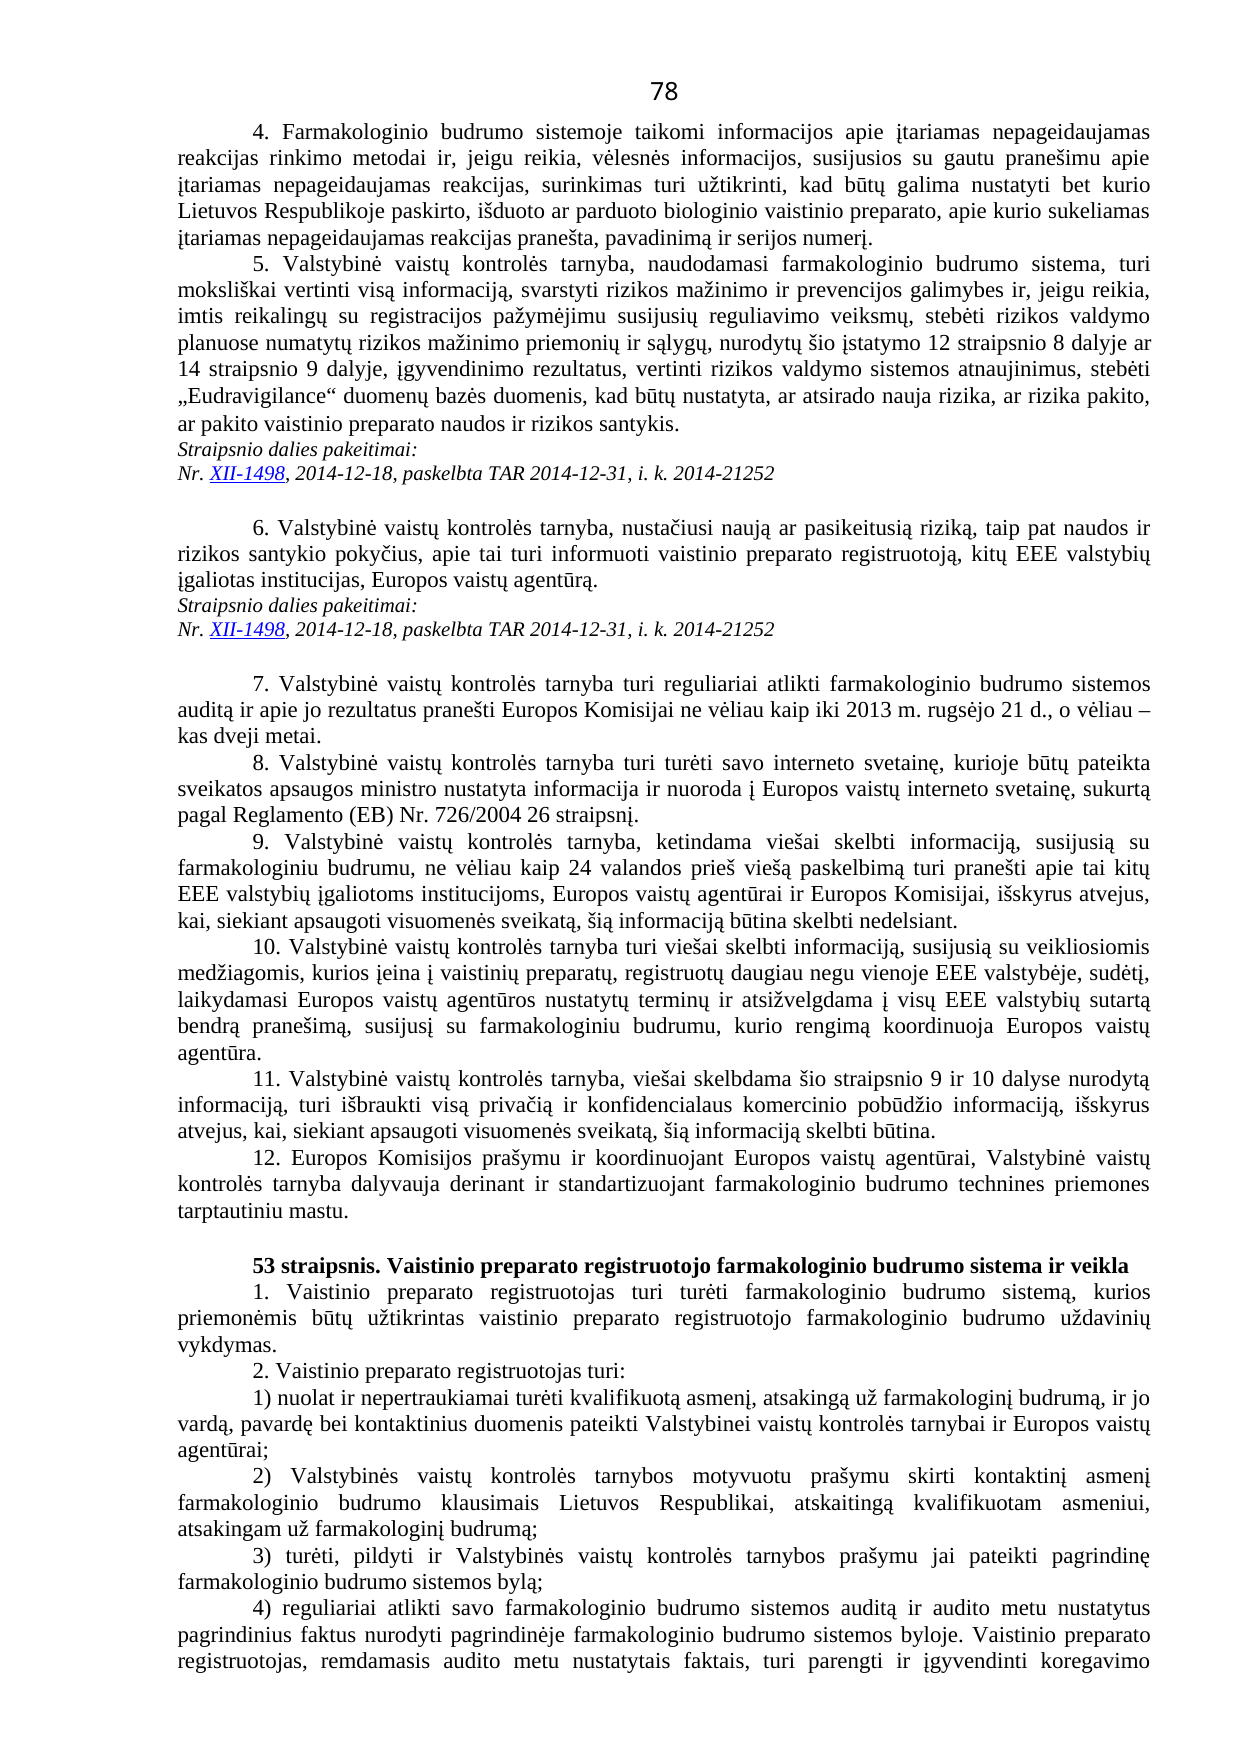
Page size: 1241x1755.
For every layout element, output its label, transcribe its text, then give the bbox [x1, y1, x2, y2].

text 9. Valstybinė vaistų kontrolės tarnyba, ketindama viešai skelbti informaciją, susijusią su farmakologiniu budrumu, ne vėliau kaip 24 valandos prieš viešą paskelbimą turi pranešti apie tai kitų EEE valstybių įgaliotoms institucijoms, Europos vaistų agentūrai ir Europos Komisijai, išskyrus atvejus, kai, siekiant apsaugoti visuomenės sveikatą, šią informaciją būtina skelbti nedelsiant. [177, 828, 1152, 933]
text 3) turėti, pildyti ir Valstybinės vaistų kontrolės tarnybos prašymu jai pateikti pagrindinę farmakologinio budrumo sistemos bylą; [177, 1542, 1152, 1594]
text 10. Valstybinė vaistų kontrolės tarnyba turi viešai skelbti informaciją, susijusią su veikliosiomis medžiagomis, kurios įeina į vaistinių preparatų, registruotų daugiau negu vienoje EEE valstybėje, sudėtį, laikydamasi Europos vaistų agentūros nustatytų terminų ir atsižvelgdama į visų EEE valstybių sutartą bendrą pranešimą, susijusį su farmakologiniu budrumu, kurio rengimą koordinuoja Europos vaistų agentūra. [177, 933, 1152, 1065]
text Nr. XII-1498, 2014-12-18, paskelbta TAR 2014-12-31, i. k. 2014-21252 [177, 461, 1152, 485]
text 4. Farmakologinio budrumo sistemoje taikomi informacijos apie įtariamas nepageidaujamas reakcijas rinkimo metodai ir, jeigu reikia, vėlesnės informacijos, susijusios su gautu pranešimu apie įtariamas nepageidaujamas reakcijas, surinkimas turi užtikrinti, kad būtų galima nustatyti bet kurio Lietuvos Respublikoje paskirto, išduoto ar parduoto biologinio vaistinio preparato, apie kurio sukeliamas įtariamas nepageidaujamas reakcijas pranešta, pavadinimą ir serijos numerį. [177, 118, 1152, 250]
text 1. Vaistinio preparato registruotojas turi turėti farmakologinio budrumo sistemą, kurios priemonėmis būtų užtikrintas vaistinio preparato registruotojo farmakologinio budrumo uždavinių vykdymas. [177, 1278, 1152, 1357]
text 8. Valstybinė vaistų kontrolės tarnyba turi turėti savo interneto svetainę, kurioje būtų pateikta sveikatos apsaugos ministro nustatyta informacija ir nuoroda į Europos vaistų interneto svetainę, sukurtą pagal Reglamento (EB) Nr. 726/2004 26 straipsnį. [177, 749, 1152, 828]
text 12. Europos Komisijos prašymu ir koordinuojant Europos vaistų agentūrai, Valstybinė vaistų kontrolės tarnyba dalyvauja derinant ir standartizuojant farmakologinio budrumo technines priemones tarptautiniu mastu. [177, 1144, 1152, 1223]
text 1) nuolat ir nepertraukiamai turėti kvalifikuotą asmenį, atsakingą už farmakologinį budrumą, ir jo vardą, pavardę bei kontaktinius duomenis pateikti Valstybinei vaistų kontrolės tarnybai ir Europos vaistų agentūrai; [177, 1383, 1152, 1463]
text 11. Valstybinė vaistų kontrolės tarnyba, viešai skelbdama šio straipsnio 9 ir 10 dalyse nurodytą informaciją, turi išbraukti visą privačią ir konfidencialaus komercinio pobūdžio informaciją, išskyrus atvejus, kai, siekiant apsaugoti visuomenės sveikatą, šią informaciją skelbti būtina. [177, 1065, 1152, 1144]
text Straipsnio dalies pakeitimai: [177, 593, 1152, 617]
text 4) reguliariai atlikti savo farmakologinio budrumo sistemos auditą ir audito metu nustatytus pagrindinius faktus nurodyti pagrindinėje farmakologinio budrumo sistemos byloje. Vaistinio preparato registruotojas, remdamasis audito metu nustatytais faktais, turi parengti ir įgyvendinti koregavimo [177, 1594, 1152, 1673]
text Straipsnio dalies pakeitimai: [177, 437, 1152, 461]
text 2) Valstybinės vaistų kontrolės tarnybos motyvuotu prašymu skirti kontaktinį asmenį farmakologinio budrumo klausimais Lietuvos Respublikai, atskaitingą kvalifikuotam asmeniui, atsakingam už farmakologinį budrumą; [177, 1463, 1152, 1542]
text 7. Valstybinė vaistų kontrolės tarnyba turi reguliariai atlikti farmakologinio budrumo sistemos auditą ir apie jo rezultatus pranešti Europos Komisijai ne vėliau kaip iki 2013 m. rugsėjo 21 d., o vėliau – kas dveji metai. [177, 669, 1152, 749]
text 5. Valstybinė vaistų kontrolės tarnyba, naudodamasi farmakologinio budrumo sistema, turi moksliškai vertinti visą informaciją, svarstyti rizikos mažinimo ir prevencijos galimybes ir, jeigu reikia, imtis reikalingų su registracijos pažymėjimu susijusių reguliavimo veiksmų, stebėti rizikos valdymo planuose numatytų rizikos mažinimo priemonių ir sąlygų, nurodytų šio įstatymo 12 straipsnio 8 dalyje ar 14 straipsnio 9 dalyje, įgyvendinimo rezultatus, vertinti rizikos valdymo sistemos atnaujinimus, stebėti „Eudravigilance“ duomenų bazės duomenis, kad būtų nustatyta, ar atsirado nauja rizika, ar rizika pakito, ar pakito vaistinio preparato naudos ir rizikos santykis. [177, 250, 1152, 437]
text Nr. XII-1498, 2014-12-18, paskelbta TAR 2014-12-31, i. k. 2014-21252 [177, 617, 1152, 641]
text 53 straipsnis. Vaistinio preparato registruotojo farmakologinio budrumo sistema ir veikla [252, 1252, 1152, 1278]
text 2. Vaistinio preparato registruotojas turi: [177, 1357, 1152, 1383]
text 6. Valstybinė vaistų kontrolės tarnyba, nustačiusi naują ar pasikeitusią riziką, taip pat naudos ir rizikos santykio pokyčius, apie tai turi informuoti vaistinio preparato registruotoją, kitų EEE valstybių įgaliotas institucijas, Europos vaistų agentūrą. [177, 514, 1152, 593]
